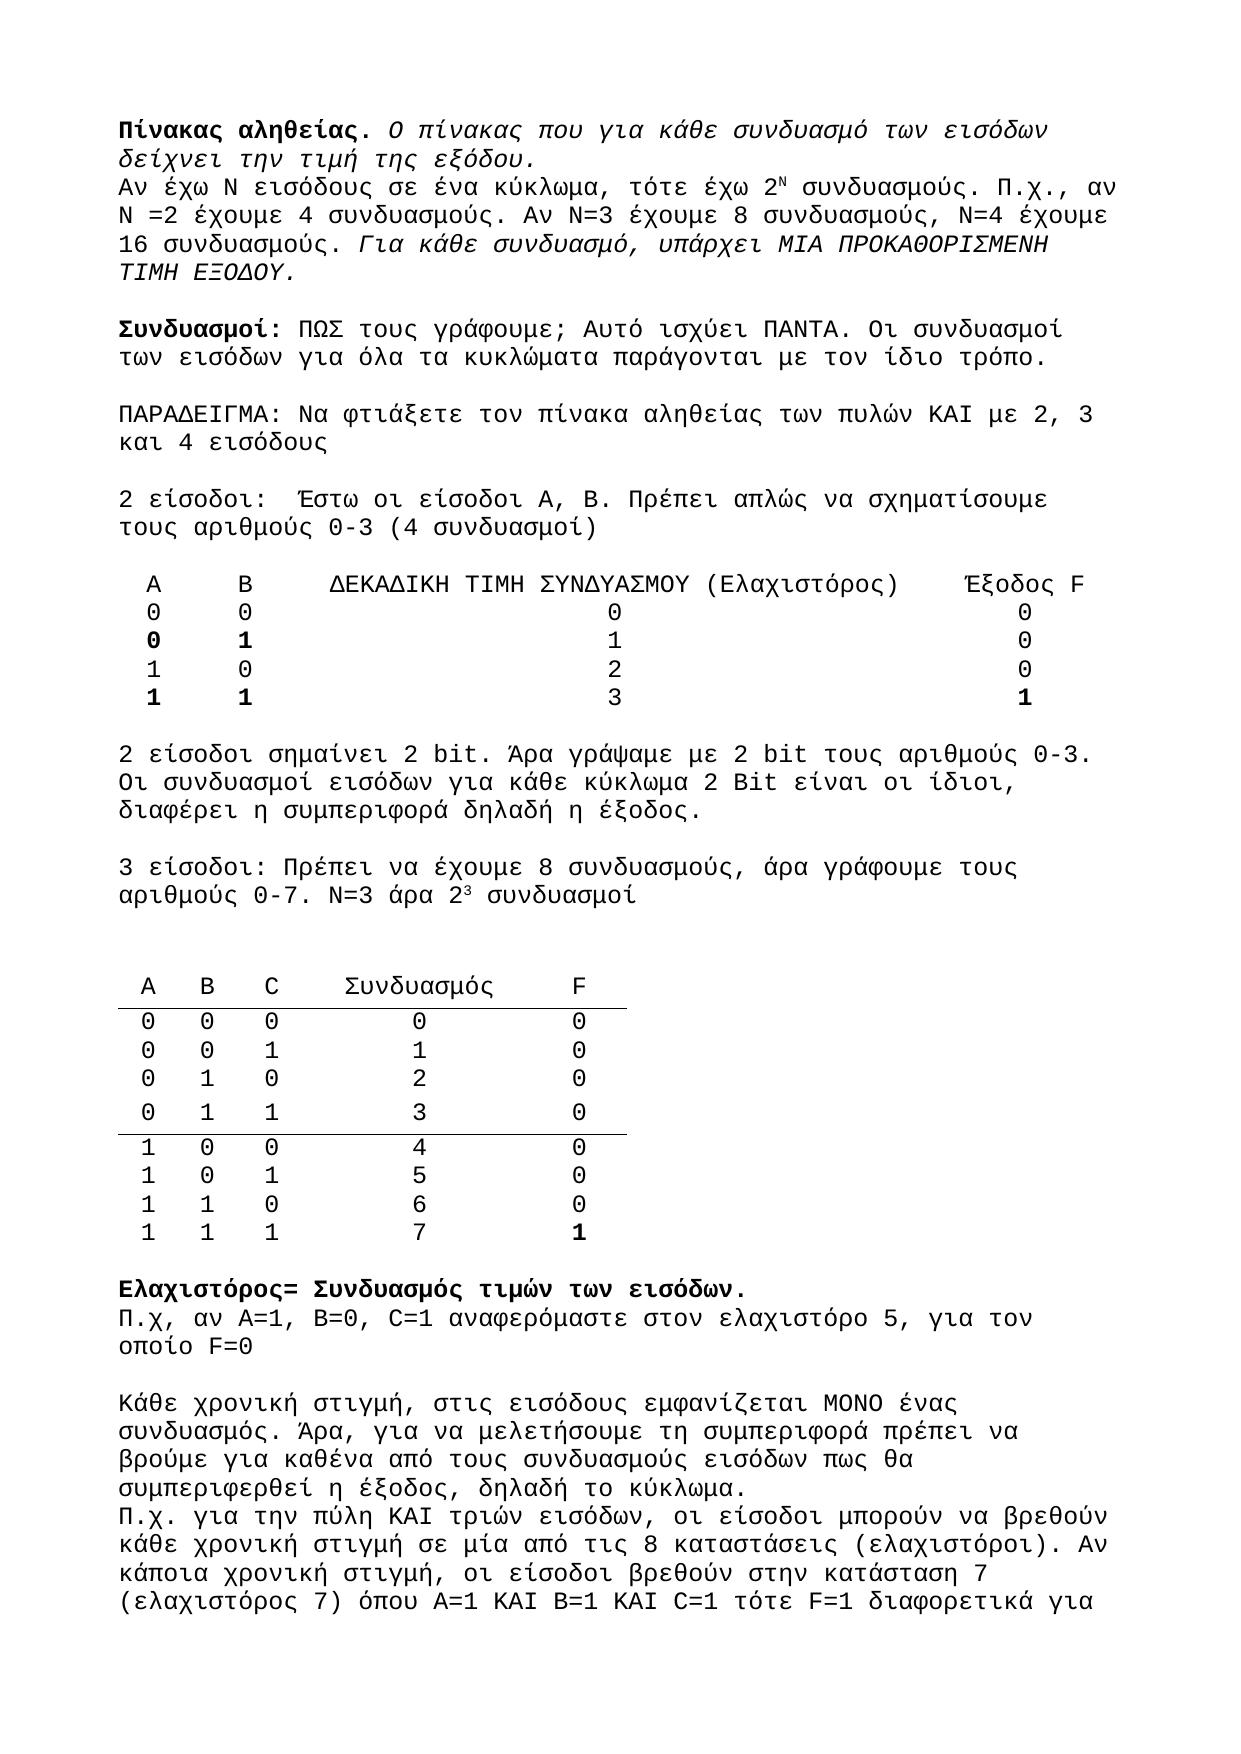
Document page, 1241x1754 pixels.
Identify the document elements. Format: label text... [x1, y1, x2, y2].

table_cell 0 [928, 600, 1122, 628]
table_cell 0 [928, 628, 1122, 656]
table_cell 0 [178, 1163, 236, 1191]
table_cell 2 [307, 1066, 531, 1094]
table_cell 3 [301, 685, 928, 713]
table_cell 2 [301, 656, 928, 685]
table_cell 0 [531, 1094, 627, 1134]
text Ελαχιστόρος= Συνδυασμός τιμών των εισόδων. [118, 1277, 1122, 1305]
table_cell 1 [236, 1094, 307, 1134]
table_cell 1 [178, 1220, 236, 1248]
table_header Α [118, 571, 189, 600]
text Κάθε χρονική στιγμή, στις εισόδους εμφανίζεται ΜΟΝΟ ένας συνδυασμός. Άρα, για να μελετήσουμε τη συμπεριφορά πρέπει να βρούμε για καθένα από τους συνδυασμούς εισόδων πως θα συμπεριφερθεί η έξοδος, δηλαδή το κύκλωμα. [118, 1390, 1122, 1503]
table_header A [118, 968, 178, 1008]
text 3 είσοδοι: Πρέπει να έχουμε 8 συνδυασμούς, άρα γράφουμε τους αριθμούς 0-7. Ν=3 άρα 23 συνδυασμοί [118, 855, 1122, 911]
table_cell 0 [531, 1135, 627, 1163]
table_cell 0 [301, 600, 928, 628]
table_cell 0 [178, 1037, 236, 1066]
table_cell 1 [118, 685, 189, 713]
table_cell 1 [118, 656, 189, 685]
table_cell 1 [118, 1191, 178, 1220]
table_cell 1 [178, 1191, 236, 1220]
table_cell 0 [189, 656, 301, 685]
table_cell 1 [118, 1163, 178, 1191]
text ΠΑΡΑΔΕΙΓΜΑ: Να φτιάξετε τον πίνακα αληθείας των πυλών ΚΑΙ με 2, 3 και 4 εισόδους [118, 401, 1122, 458]
table_cell 0 [118, 1037, 178, 1066]
table_cell 0 [118, 628, 189, 656]
table_header B [178, 968, 236, 1008]
table_cell 5 [307, 1163, 531, 1191]
table_header ΔΕΚΑΔΙΚΗ ΤΙΜΗ ΣΥΝΔΥΑΣΜΟΥ (Ελαχιστόρος) [301, 571, 928, 600]
table_cell 0 [531, 1066, 627, 1094]
table_cell 0 [118, 1066, 178, 1094]
table_cell 0 [236, 1009, 307, 1037]
table_cell 0 [531, 1191, 627, 1220]
table_header Συνδυασμός [307, 968, 531, 1008]
table_cell 0 [118, 1094, 178, 1134]
table_cell 3 [307, 1094, 531, 1134]
table_cell 0 [236, 1135, 307, 1163]
table_cell 1 [531, 1220, 627, 1248]
table_header F [531, 968, 627, 1008]
table_header Έξοδος F [928, 571, 1122, 600]
table_cell 1 [236, 1220, 307, 1248]
table_cell 1 [178, 1094, 236, 1134]
table_cell 0 [118, 1009, 178, 1037]
table_cell 0 [189, 600, 301, 628]
table_cell 1 [236, 1037, 307, 1066]
table_cell 1 [118, 1220, 178, 1248]
text Π.χ. για την πύλη ΚΑΙ τριών εισόδων, οι είσοδοι μπορούν να βρεθούν κάθε χρονική στιγμή σε μία από τις 8 καταστάσεις (ελαχιστόροι). Αν κάποια χρονική στιγμή, οι είσοδοι βρεθούν στην κατάσταση 7 (ελαχιστόρος 7) όπου Α=1 ΚΑΙ Β=1 KAI C=1 τότε F=1 διαφορετικά για [118, 1503, 1122, 1617]
table_cell 1 [118, 1135, 178, 1163]
table_cell 0 [928, 656, 1122, 685]
table_cell 1 [307, 1037, 531, 1066]
table_cell 7 [307, 1220, 531, 1248]
table_cell 0 [236, 1066, 307, 1094]
table_cell 0 [178, 1009, 236, 1037]
table_cell 1 [928, 685, 1122, 713]
table_header C [236, 968, 307, 1008]
table_cell 1 [236, 1163, 307, 1191]
table_cell 0 [531, 1009, 627, 1037]
table_cell 1 [301, 628, 928, 656]
table_cell 0 [236, 1191, 307, 1220]
text Αν έχω Ν εισόδους σε ένα κύκλωμα, τότε έχω 2Ν συνδυασμούς. Π.χ., αν Ν =2 έχουμε 4 συνδυασμούς. Αν Ν=3 έχουμε 8 συνδυασμούς, Ν=4 έχουμε 16 συνδυασμούς. Για κάθε συνδυασμό, υπάρχει ΜΙΑ ΠΡΟΚΑΘΟΡΙΣΜΕΝΗ ΤΙΜΗ ΕΞΟΔΟΥ. [118, 175, 1122, 288]
text Συνδυασμοί: ΠΩΣ τους γράφουμε; Αυτό ισχύει ΠΑΝΤΑ. Οι συνδυασμοί των εισόδων για όλα τα κυκλώματα παράγονται με τον ίδιο τρόπο. [118, 316, 1122, 373]
table_header Β [189, 571, 301, 600]
table_cell 0 [307, 1009, 531, 1037]
table_cell 1 [189, 685, 301, 713]
table_cell 1 [189, 628, 301, 656]
table_cell 0 [118, 600, 189, 628]
table_cell 0 [178, 1135, 236, 1163]
table_cell 6 [307, 1191, 531, 1220]
text Π.χ, αν Α=1, Β=0, C=1 αναφερόμαστε στον ελαχιστόρο 5, για τον οποίο F=0 [118, 1305, 1122, 1362]
table_cell 0 [531, 1163, 627, 1191]
table_cell 4 [307, 1135, 531, 1163]
text 2 είσοδοι: Έστω οι είσοδοι Α, Β. Πρέπει απλώς να σχηματίσουμε τους αριθμούς 0-3 (4 συνδυασμοί) [118, 486, 1122, 543]
table_cell 0 [531, 1037, 627, 1066]
text 2 είσοδοι σημαίνει 2 bit. Άρα γράψαμε με 2 bit τους αριθμούς 0-3. Οι συνδυασμοί εισόδων για κάθε κύκλωμα 2 Bit είναι οι ίδιοι, διαφέρει η συμπεριφορά δηλαδή η έξοδος. [118, 741, 1122, 826]
table_cell 1 [178, 1066, 236, 1094]
text Πίνακας αληθείας. Ο πίνακας που για κάθε συνδυασμό των εισόδων δείχνει την τιμή της εξόδου. [118, 118, 1122, 175]
